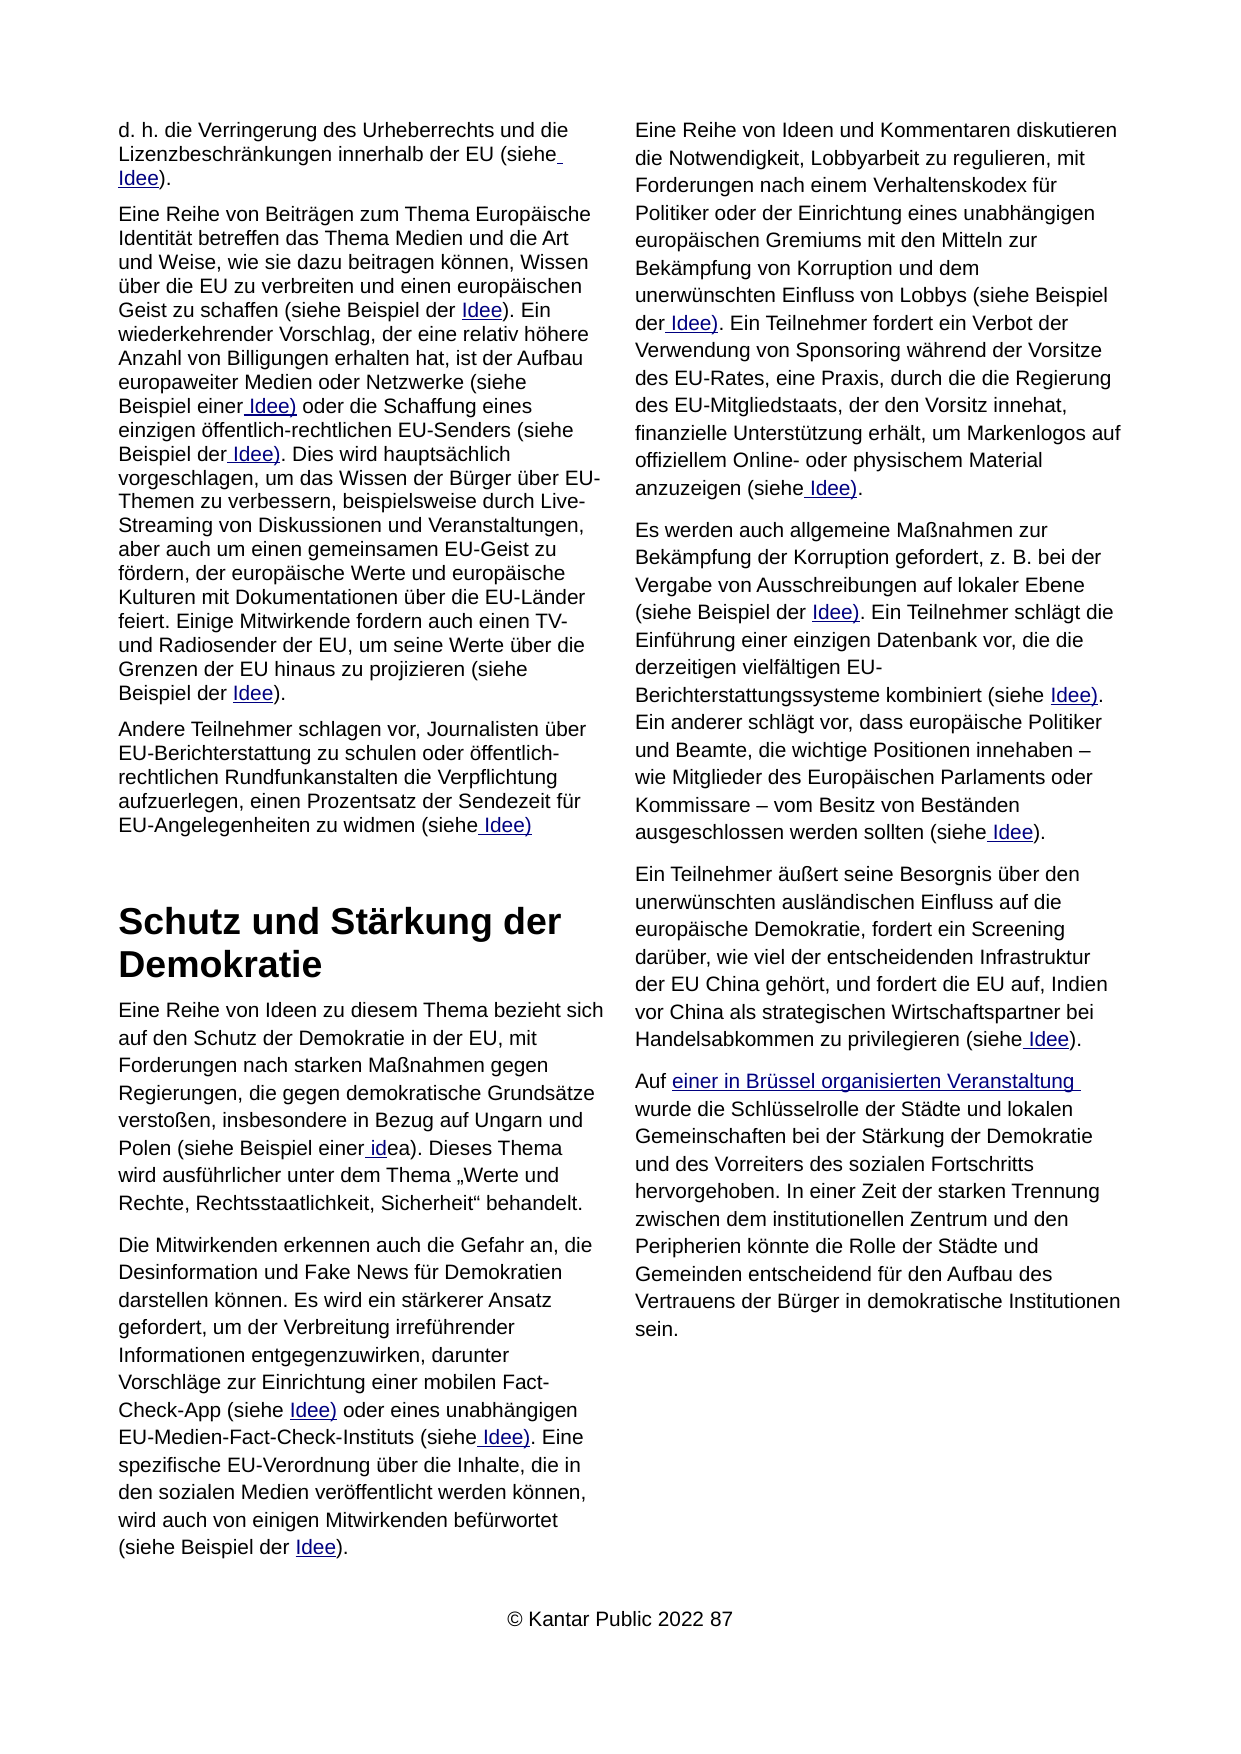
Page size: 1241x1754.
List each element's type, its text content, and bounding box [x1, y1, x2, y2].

text Eine Reihe von Beiträgen zum Thema Europäische Identität betreffen das Thema Medien und die Art und Weise, wie sie dazu beitragen können, Wissen über die EU zu verbreiten und einen europäischen Geist zu schaffen (siehe Beispiel der Idee). Ein wiederkehrender Vorschlag, der eine relativ höhere Anzahl von Billigungen erhalten hat, ist der Aufbau europaweiter Medien oder Netzwerke (siehe Beispiel einer Idee) oder die Schaffung eines einzigen öffentlich-rechtlichen EU-Senders (siehe Beispiel der Idee). Dies wird hauptsächlich vorgeschlagen, um das Wissen der Bürger über EU-Themen zu verbessern, beispielsweise durch Live-Streaming von Diskussionen und Veranstaltungen, aber auch um einen gemeinsamen EU-Geist zu fördern, der europäische Werte und europäische Kulturen mit Dokumentationen über die EU-Länder feiert. Einige Mitwirkende fordern auch einen TV- und Radiosender der EU, um seine Werte über die Grenzen der EU hinaus zu projizieren (siehe Beispiel der Idee). [118, 202, 605, 705]
text Andere Teilnehmer schlagen vor, Journalisten über EU-Berichterstattung zu schulen oder öffentlich-rechtlichen Rundfunkanstalten die Verpflichtung aufzuerlegen, einen Prozentsatz der Sendezeit für EU-Angelegenheiten zu widmen (siehe Idee) [118, 717, 605, 837]
text Eine Reihe von Ideen und Kommentaren diskutieren die Notwendigkeit, Lobbyarbeit zu regulieren, mit Forderungen nach einem Verhaltenskodex für Politiker oder der Einrichtung eines unabhängigen europäischen Gremiums mit den Mitteln zur Bekämpfung von Korruption und dem unerwünschten Einfluss von Lobbys (siehe Beispiel der Idee). Ein Teilnehmer fordert ein Verbot der Verwendung von Sponsoring während der Vorsitze des EU-Rates, eine Praxis, durch die die Regierung des EU-Mitgliedstaats, der den Vorsitz innehat, finanzielle Unterstützung erhält, um Markenlogos auf offiziellem Online- oder physischem Material anzuzeigen (siehe Idee). [635, 118, 1122, 499]
text Eine Reihe von Ideen zu diesem Thema bezieht sich auf den Schutz der Demokratie in der EU, mit Forderungen nach starken Maßnahmen gegen Regierungen, die gegen demokratische Grundsätze verstoßen, insbesondere in Bezug auf Ungarn und Polen (siehe Beispiel einer idea). Dieses Thema wird ausführlicher unter dem Thema „Werte und Rechte, Rechtsstaatlichkeit, Sicherheit“ behandelt. [118, 998, 605, 1214]
text d. h. die Verringerung des Urheberrechts und die Lizenzbeschränkungen innerhalb der EU (siehe Idee). [118, 118, 605, 190]
text Ein Teilnehmer äußert seine Besorgnis über den unerwünschten ausländischen Einfluss auf die europäische Demokratie, fordert ein Screening darüber, wie viel der entscheidenden Infrastruktur der EU China gehört, und fordert die EU auf, Indien vor China als strategischen Wirtschaftspartner bei Handelsabkommen zu privilegieren (siehe Idee). [635, 862, 1122, 1051]
text Auf einer in Brüssel organisierten Veranstaltung wurde die Schlüsselrolle der Städte und lokalen Gemeinschaften bei der Stärkung der Demokratie und des Vorreiters des sozialen Fortschritts hervorgehoben. In einer Zeit der starken Trennung zwischen dem institutionellen Zentrum und den Peripherien könnte die Rolle der Städte und Gemeinden entscheidend für den Aufbau des Vertrauens der Bürger in demokratische Institutionen sein. [635, 1069, 1122, 1341]
text Die Mitwirkenden erkennen auch die Gefahr an, die Desinformation und Fake News für Demokratien darstellen können. Es wird ein stärkerer Ansatz gefordert, um der Verbreitung irreführender Informationen entgegenzuwirken, darunter Vorschläge zur Einrichtung einer mobilen Fact-Check-App (siehe Idee) oder eines unabhängigen EU-Medien-Fact-Check-Instituts (siehe Idee). Eine spezifische EU-Verordnung über die Inhalte, die in den sozialen Medien veröffentlicht werden können, wird auch von einigen Mitwirkenden befürwortet (siehe Beispiel der Idee). [118, 1233, 605, 1559]
subtitle Schutz und Stärkung der Demokratie [118, 899, 605, 986]
text Es werden auch allgemeine Maßnahmen zur Bekämpfung der Korruption gefordert, z. B. bei der Vergabe von Ausschreibungen auf lokaler Ebene (siehe Beispiel der Idee). Ein Teilnehmer schlägt die Einführung einer einzigen Datenbank vor, die die derzeitigen vielfältigen EU-Berichterstattungssysteme kombiniert (siehe Idee). Ein anderer schlägt vor, dass europäische Politiker und Beamte, die wichtige Positionen innehaben – wie Mitglieder des Europäischen Parlaments oder Kommissare – vom Besitz von Beständen ausgeschlossen werden sollten (siehe Idee). [635, 518, 1122, 844]
